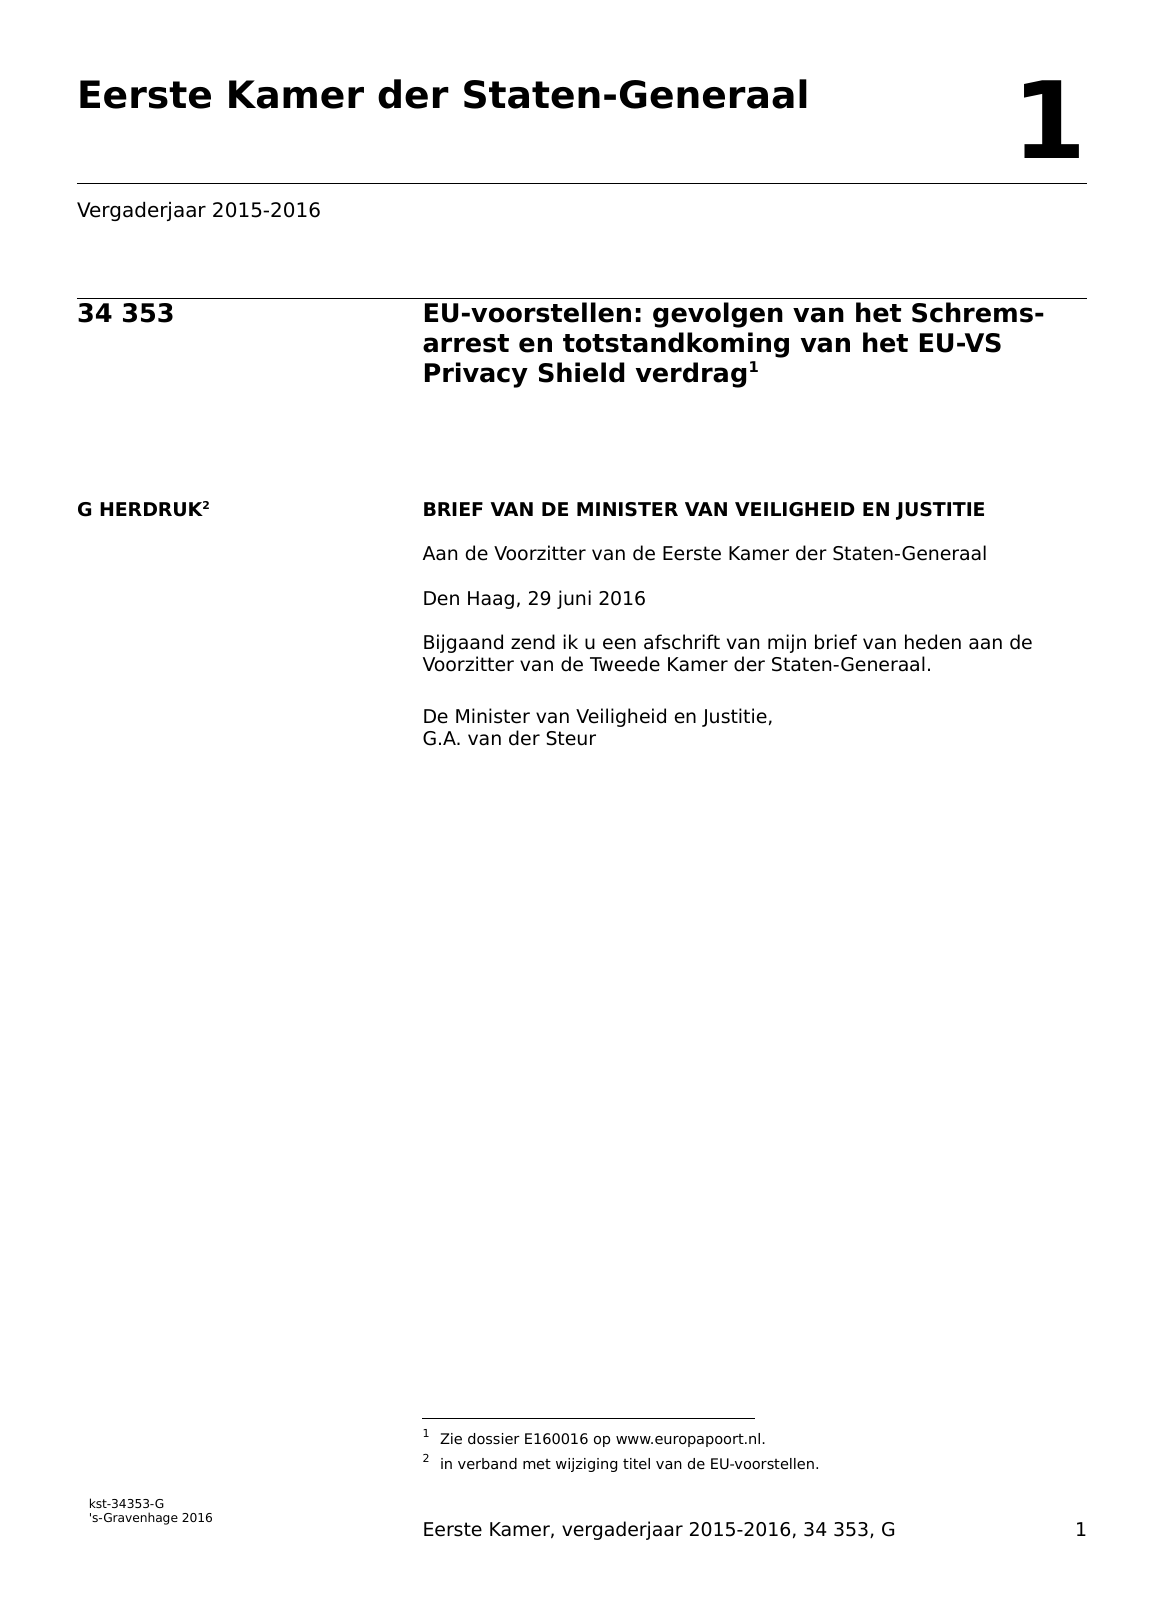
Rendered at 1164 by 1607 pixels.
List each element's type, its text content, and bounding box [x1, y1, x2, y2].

text 's-Gravenhage 2016 [88, 1511, 323, 1525]
text kst-34353-G [88, 1497, 323, 1511]
text De Minister van Veiligheid en Justitie, G.A. van der Steur [422, 706, 1087, 749]
table_cell Vergaderjaar 2015-2016 [77, 184, 1087, 298]
table_header Eerste Kamer der Staten-Generaal [77, 59, 886, 183]
text in verband met wijziging titel van de EU-voorstellen. [422, 1452, 1087, 1474]
text Zie dossier E160016 op www.europapoort.nl. [422, 1427, 1087, 1449]
text Den Haag, 29 juni 2016 [422, 587, 1087, 609]
text Bijgaand zend ik u een afschrift van mijn brief van heden aan de Voorzitter van de Tweede Kamer der Staten-Generaal. [422, 632, 1087, 676]
subtitle G HERDRUK BRIEF VAN DE MINISTER VAN VEILIGHEID EN JUSTITIE [77, 499, 1087, 521]
table_header 1 [886, 59, 1087, 183]
subtitle 34 353 EU-voorstellen: gevolgen van het Schrems-arrest en totstandkoming van het EU-VS Privacy Shield verdrag [77, 299, 1087, 388]
text Aan de Voorzitter van de Eerste Kamer der Staten-Generaal [422, 543, 1087, 565]
